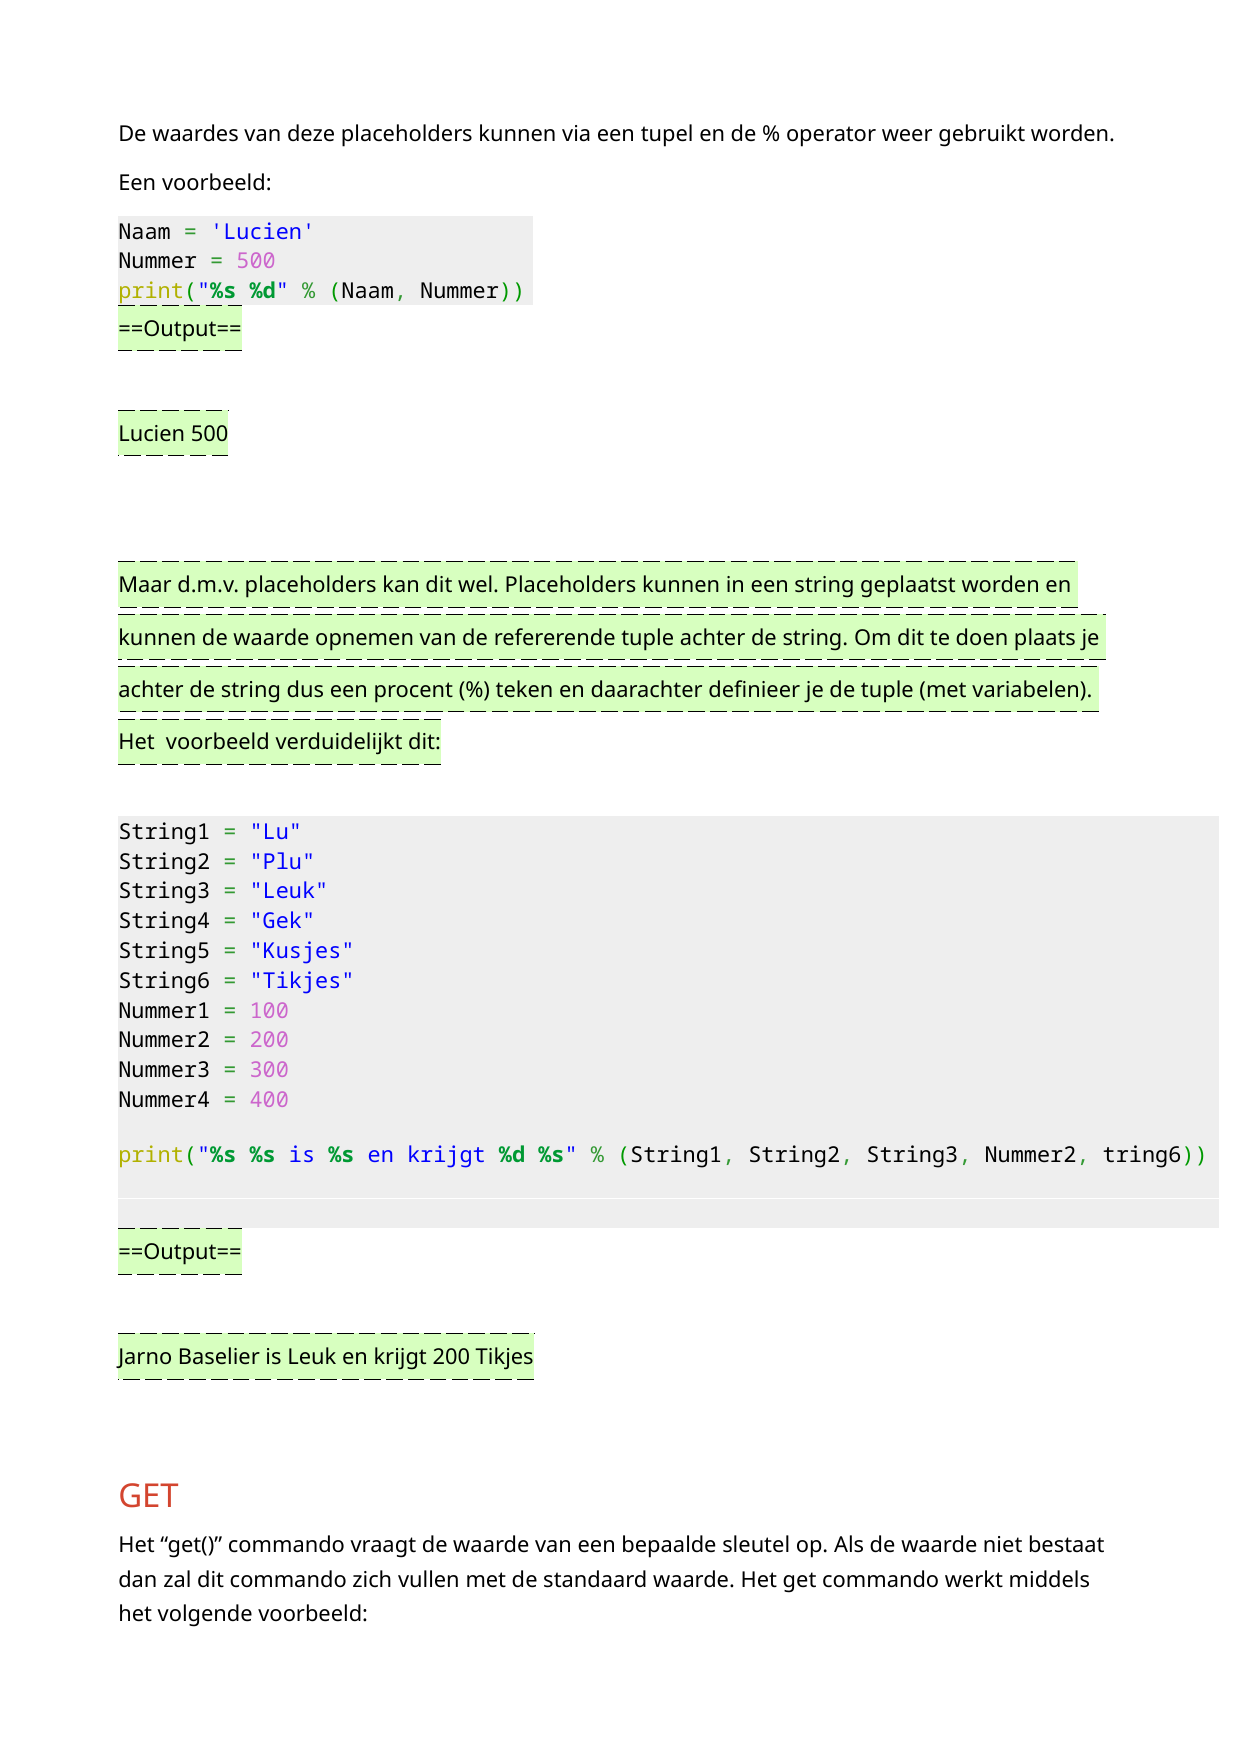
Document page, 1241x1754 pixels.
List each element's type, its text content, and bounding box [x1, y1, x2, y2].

text De waardes van deze placeholders kunnen via een tupel en de % operator weer gebruikt worden. [118, 118, 1122, 148]
text ==Output== Lucien 500 [118, 305, 1122, 455]
table_header Naam = 'Lucien' Nummer = 500 print("%s %d" % (Naam, Nummer)) [118, 216, 533, 305]
table_cell [118, 1199, 1219, 1228]
subtitle GET [118, 1472, 1122, 1517]
table_cell [118, 1169, 1219, 1198]
text Het “get()” commando vraagt de waarde van een bepaalde sleutel op. Als de waarde niet bestaat dan zal dit commando zich vullen met de standaard waarde. Het get commando werkt middels het volgende voorbeeld: [118, 1529, 1122, 1628]
table_header String1 = "Lu" String2 = "Plu" String3 = "Leuk" String4 = "Gek" String5 = "Kusjes" String6 = "Tikjes" Nummer1 = 100 Nummer2 = 200 Nummer3 = 300 Nummer4 = 400 print("%s %s is %s en krijgt %d %s" % (String1, String2, String3, Nummer2, tring6)) [118, 816, 1219, 1169]
text Een voorbeeld: [118, 167, 1122, 197]
text Maar d.m.v. placeholders kan dit wel. Placeholders kunnen in een string geplaatst worden en kunnen de waarde opnemen van de refererende tuple achter de string. Om dit te doen plaats je achter de string dus een procent (%) teken en daarachter definieer je de tuple (met variabelen). Het voorbeeld verduidelijkt dit: [118, 561, 1122, 797]
text ==Output== Jarno Baselier is Leuk en krijgt 200 Tikjes [118, 1228, 1122, 1379]
